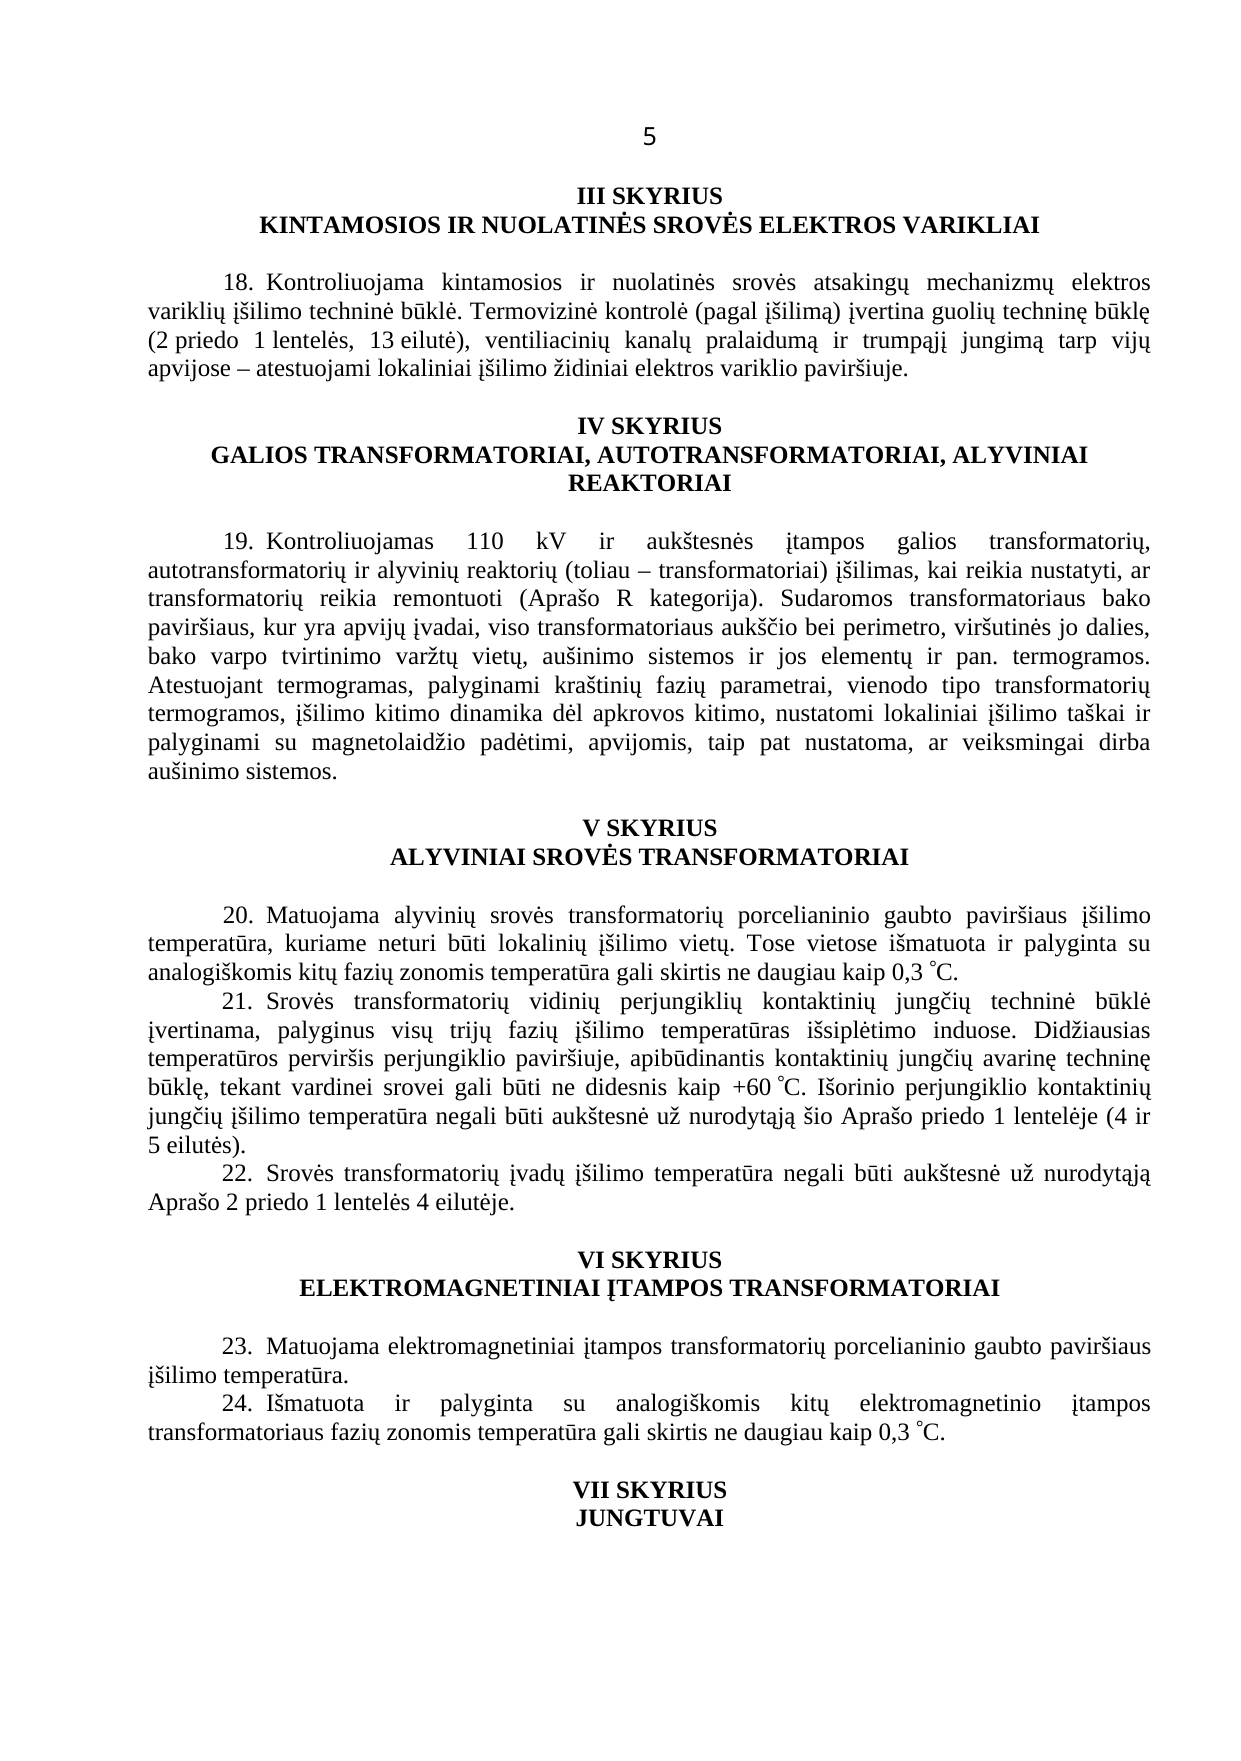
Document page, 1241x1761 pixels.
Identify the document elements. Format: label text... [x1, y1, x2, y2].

text ELEKTROMAGNETINIAI ĮTAMPOS TRANSFORMATORIAI [148, 1273, 1152, 1302]
text V SKYRIUS [148, 813, 1152, 842]
text III SKYRIUS [148, 181, 1152, 210]
text 21. Srovės transformatorių vidinių perjungiklių kontaktinių jungčių techninė būklė įvertinama, palyginus visų trijų fazių įšilimo temperatūras išsiplėtimo induose. Didžiausias temperatūros perviršis perjungiklio paviršiuje, apibūdinantis kontaktinių jungčių avarinę techninę būklę, tekant vardinei srovei gali būti ne didesnis kaip +60 C. Išorinio perjungiklio kontaktinių jungčių įšilimo temperatūra negali būti aukštesnė už nurodytąją šio Aprašo priedo 1 lentelėje (4 ir 5 eilutės). [148, 986, 1152, 1158]
text 22. Srovės transformatorių įvadų įšilimo temperatūra negali būti aukštesnė už nurodytąją Aprašo 2 priedo 1 lentelės 4 eilutėje. [148, 1158, 1152, 1216]
text 23. Matuojama elektromagnetiniai įtampos transformatorių porcelianinio gaubto paviršiaus įšilimo temperatūra. [148, 1331, 1152, 1388]
text 24. Išmatuota ir palyginta su analogiškomis kitų elektromagnetinio įtampos transformatoriaus fazių zonomis temperatūra gali skirtis ne daugiau kaip 0,3 C. [148, 1388, 1152, 1446]
text KINTAMOSIOS IR NUOLATINĖS SROVĖS ELEKTROS VARIKLIAI [148, 210, 1152, 238]
text IV SKYRIUS [148, 411, 1152, 440]
text 18. Kontroliuojama kintamosios ir nuolatinės srovės atsakingų mechanizmų elektros variklių įšilimo techninė būklė. Termovizinė kontrolė (pagal įšilimą) įvertina guolių techninę būklę (2 priedo 1 lentelės, 13 eilutė), ventiliacinių kanalų pralaidumą ir trumpąjį jungimą tarp vijų apvijose – atestuojami lokaliniai įšilimo židiniai elektros variklio paviršiuje. [148, 267, 1152, 382]
text 20. Matuojama alyvinių srovės transformatorių porcelianinio gaubto paviršiaus įšilimo temperatūra, kuriame neturi būti lokalinių įšilimo vietų. Tose vietose išmatuota ir palyginta su analogiškomis kitų fazių zonomis temperatūra gali skirtis ne daugiau kaip 0,3 C. [148, 900, 1152, 986]
text VII SKYRIUS [148, 1475, 1152, 1503]
text ALYVINIAI SROVĖS TRANSFORMATORIAI [148, 842, 1152, 871]
text 19. Kontroliuojamas 110 kV ir aukštesnės įtampos galios transformatorių, autotransformatorių ir alyvinių reaktorių (toliau – transformatoriai) įšilimas, kai reikia nustatyti, ar transformatorių reikia remontuoti (Aprašo R kategorija). Sudaromos transformatoriaus bako paviršiaus, kur yra apvijų įvadai, viso transformatoriaus aukščio bei perimetro, viršutinės jo dalies, bako varpo tvirtinimo varžtų vietų, aušinimo sistemos ir jos elementų ir pan. termogramos. Atestuojant termogramas, palyginami kraštinių fazių parametrai, vienodo tipo transformatorių termogramos, įšilimo kitimo dinamika dėl apkrovos kitimo, nustatomi lokaliniai įšilimo taškai ir palyginami su magnetolaidžio padėtimi, apvijomis, taip pat nustatoma, ar veiksmingai dirba aušinimo sistemos. [148, 526, 1152, 785]
text VI SKYRIUS [148, 1245, 1152, 1273]
text GALIOS TRANSFORMATORIAI, AUTOTRANSFORMATORIAI, ALYVINIAI REAKTORIAI [148, 440, 1152, 497]
text JUNGTUVAI [148, 1503, 1152, 1532]
